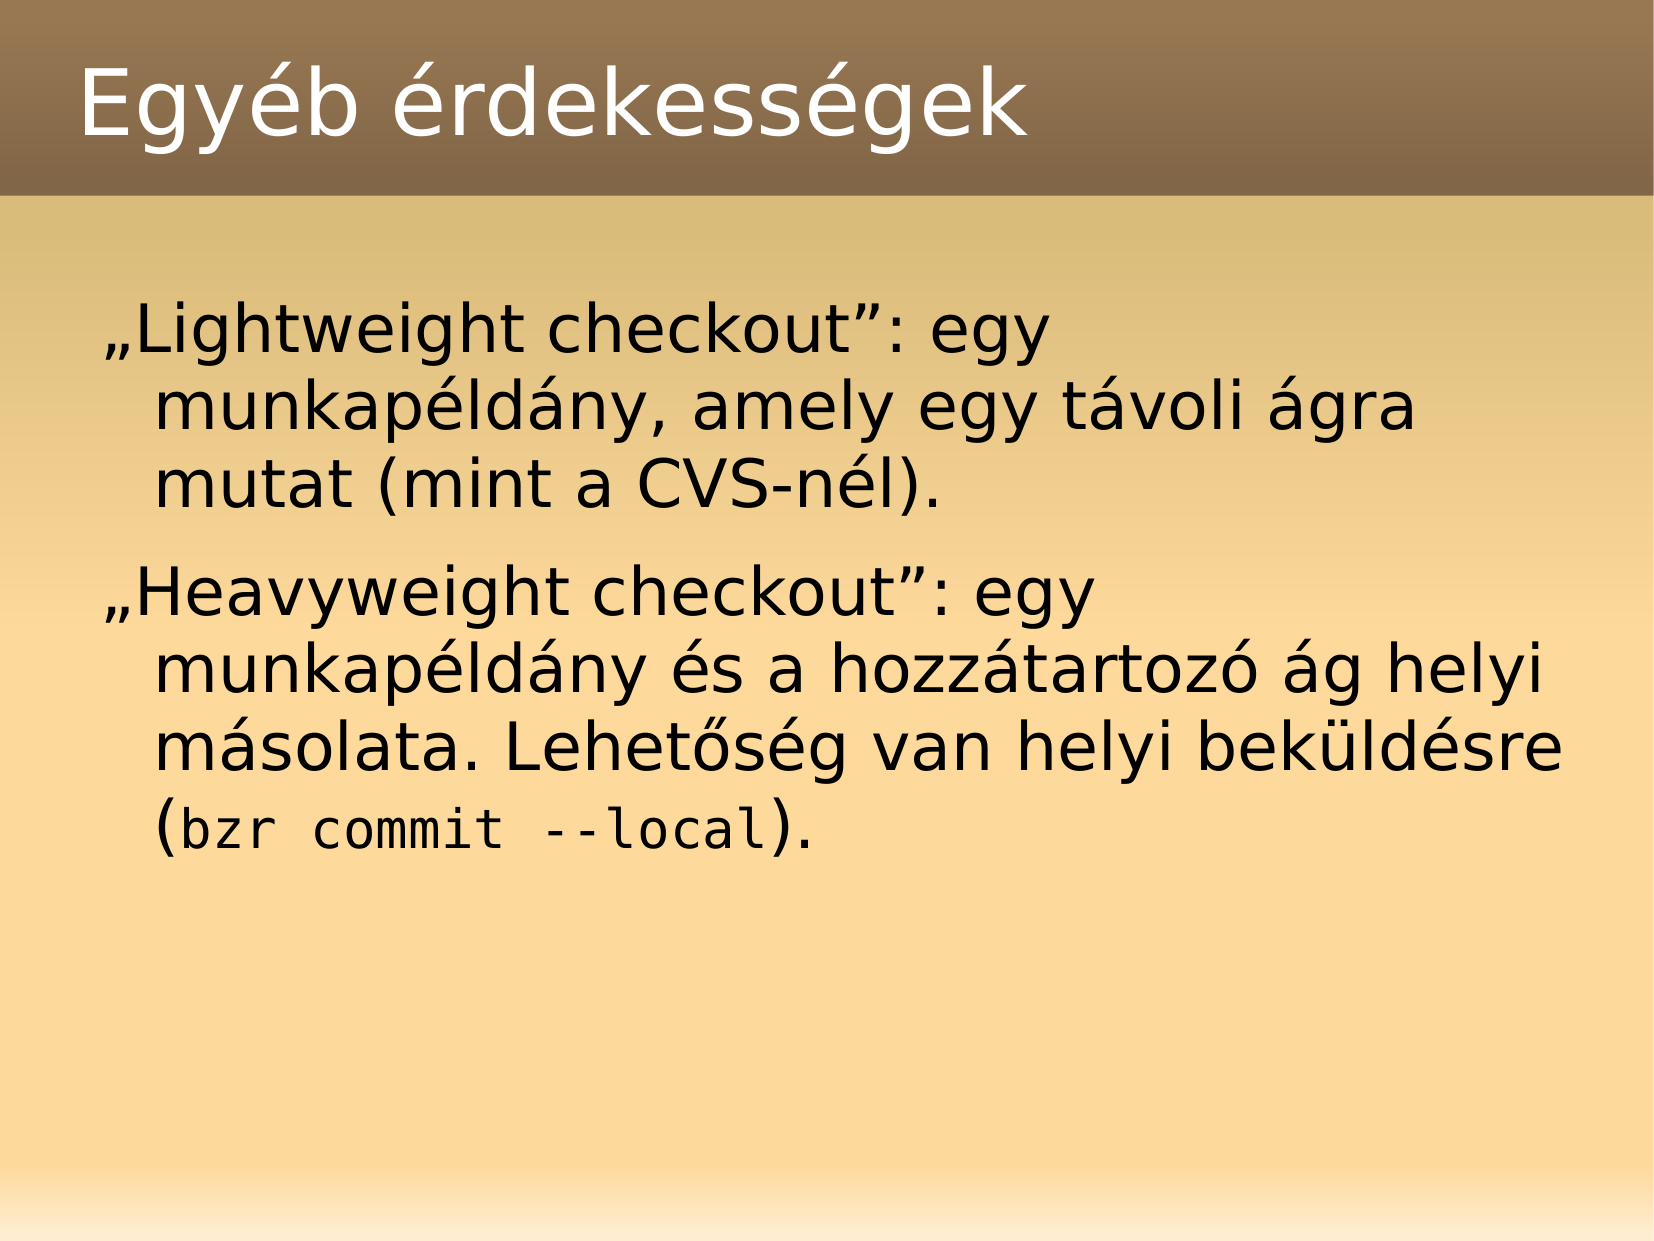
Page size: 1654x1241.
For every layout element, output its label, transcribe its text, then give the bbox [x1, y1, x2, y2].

list „Lightweight checkout”: egy munkapéldány, amely egy távoli ágra mutat (mint a CVS-nél). „Heavyweight checkout”: egy munkapéldány és a hozzátartozó ág helyi másolata. Lehetőség van helyi beküldésre (bzr commit --local). [82, 290, 1571, 1094]
title Egyéb érdekességek [76, 7, 1565, 200]
picture [0, 0, 1654, 1241]
